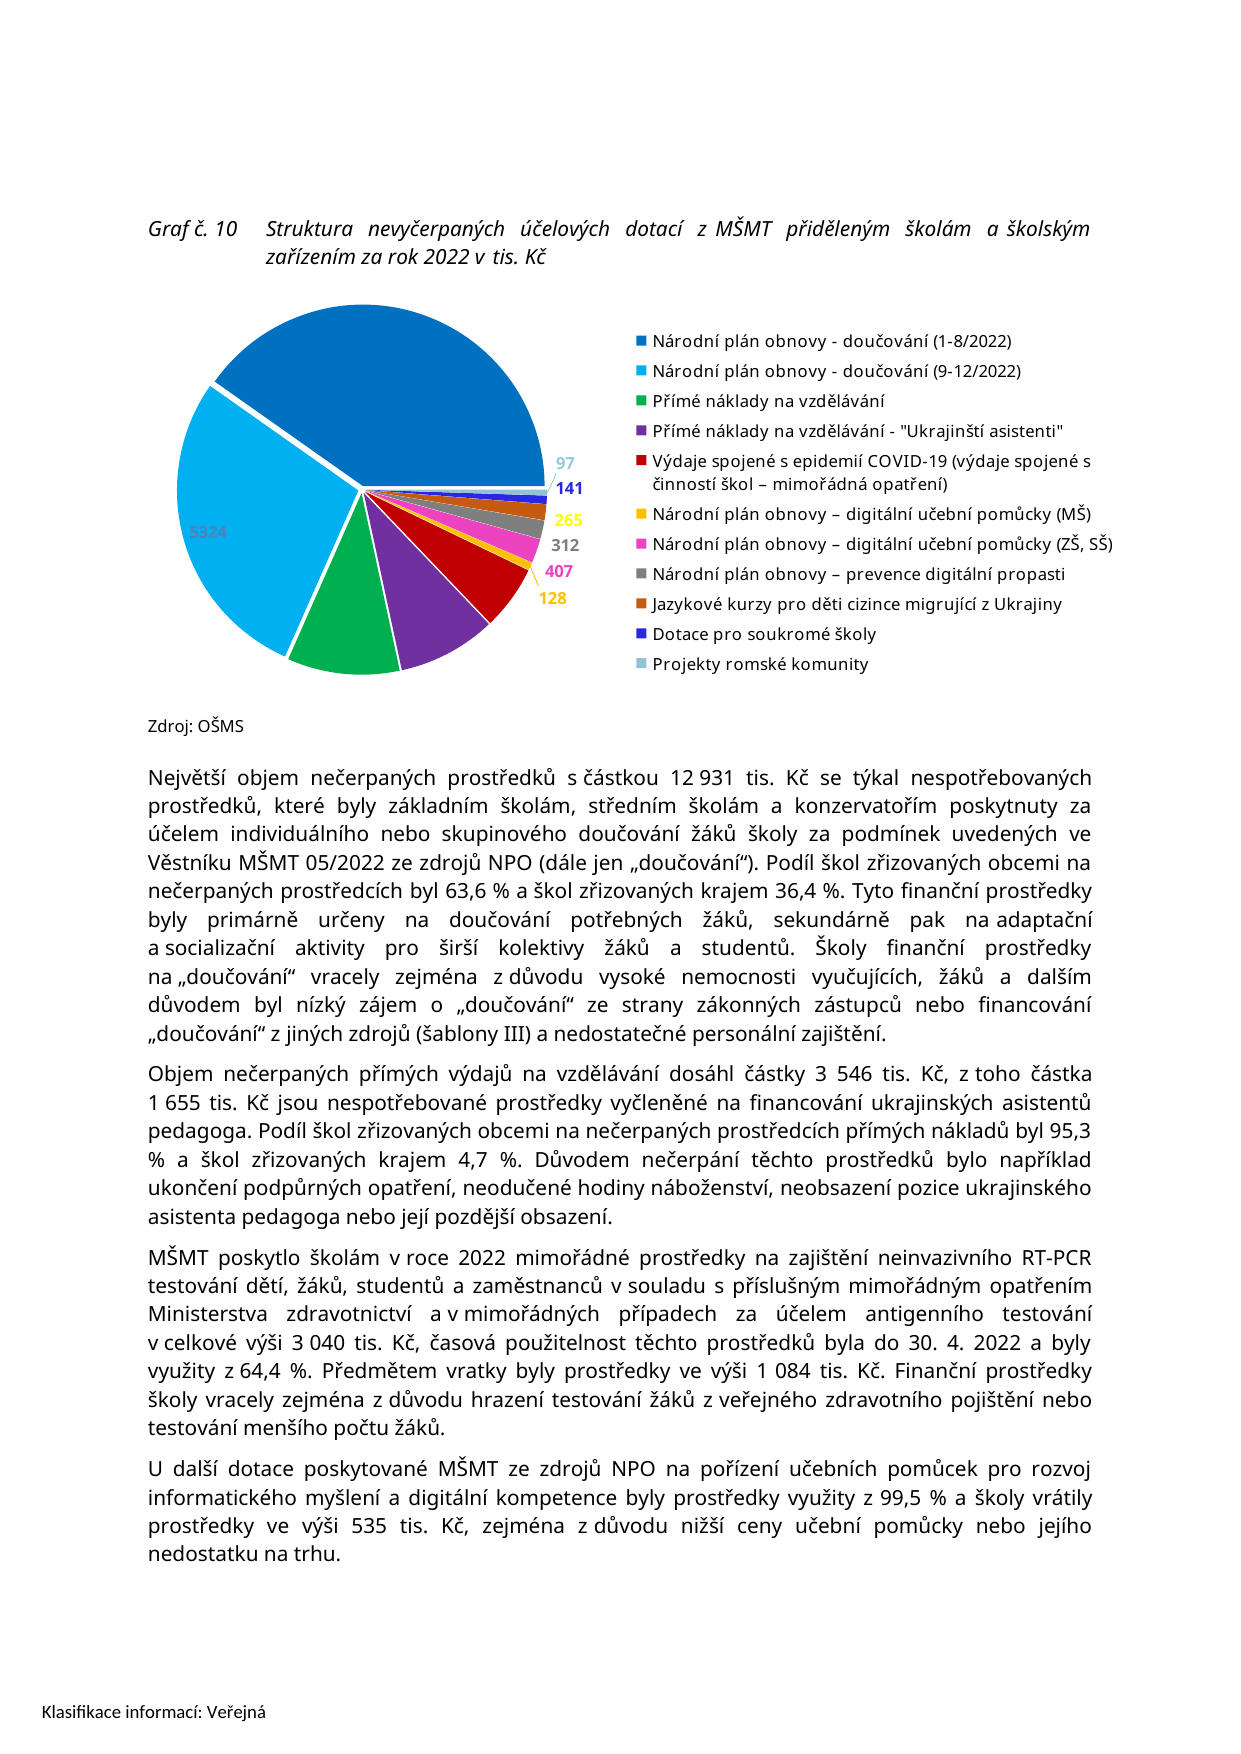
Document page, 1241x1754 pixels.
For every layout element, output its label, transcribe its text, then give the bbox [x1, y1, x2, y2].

list Struktura nevyčerpaných účelových dotací z MŠMT přiděleným školám a školským zařízením za rok 2022 v tis. Kč [148, 214, 1092, 271]
text MŠMT poskytlo školám v roce 2022 mimořádné prostředky na zajištění neinvazivního RT-PCR testování dětí, žáků, studentů a zaměstnanců v souladu s příslušným mimořádným opatřením Ministerstva zdravotnictví a v mimořádných případech za účelem antigenního testování v celkové výši 3 040 tis. Kč, časová použitelnost těchto prostředků byla do 30. 4. 2022 a byly využity z 64,4 %. Předmětem vratky byly prostředky ve výši 1 084 tis. Kč. Finanční prostředky školy vracely zejména z důvodu hrazení testování žáků z veřejného zdravotního pojištění nebo testování menšího počtu žáků. [148, 1243, 1092, 1442]
text Objem nečerpaných přímých výdajů na vzdělávání dosáhl částky 3 546 tis. Kč, z toho částka 1 655 tis. Kč jsou nespotřebované prostředky vyčleněné na financování ukrajinských asistentů pedagoga. Podíl škol zřizovaných obcemi na nečerpaných prostředcích přímých nákladů byl 95,3 % a škol zřizovaných krajem 4,7 %. Důvodem nečerpání těchto prostředků bylo například ukončení podpůrných opatření, neodučené hodiny náboženství, neobsazení pozice ukrajinského asistenta pedagoga nebo její pozdější obsazení. [148, 1059, 1092, 1230]
text U další dotace poskytované MŠMT ze zdrojů NPO na pořízení učebních pomůcek pro rozvoj informatického myšlení a digitální kompetence byly prostředky využity z 99,5 % a školy vrátily prostředky ve výši 535 tis. Kč, zejména z důvodu nižší ceny učební pomůcky nebo jejího nedostatku na trhu. [148, 1454, 1092, 1568]
text Zdroj: OŠMS [148, 296, 1092, 738]
text Největší objem nečerpaných prostředků s částkou 12 931 tis. Kč se týkal nespotřebovaných prostředků, které byly základním školám, středním školám a konzervatořím poskytnuty za účelem individuálního nebo skupinového doučování žáků školy za podmínek uvedených ve Věstníku MŠMT 05/2022 ze zdrojů NPO (dále jen „doučování“). Podíl škol zřizovaných obcemi na nečerpaných prostředcích byl 63,6 % a škol zřizovaných krajem 36,4 %. Tyto finanční prostředky byly primárně určeny na doučování potřebných žáků, sekundárně pak na adaptační a socializační aktivity pro širší kolektivy žáků a studentů. Školy finanční prostředky na „doučování“ vracely zejména z důvodu vysoké nemocnosti vyučujících, žáků a dalším důvodem byl nízký zájem o „doučování“ ze strany zákonných zástupců nebo financování „doučování“ z jiných zdrojů (šablony III) a nedostatečné personální zajištění. [148, 763, 1092, 1047]
